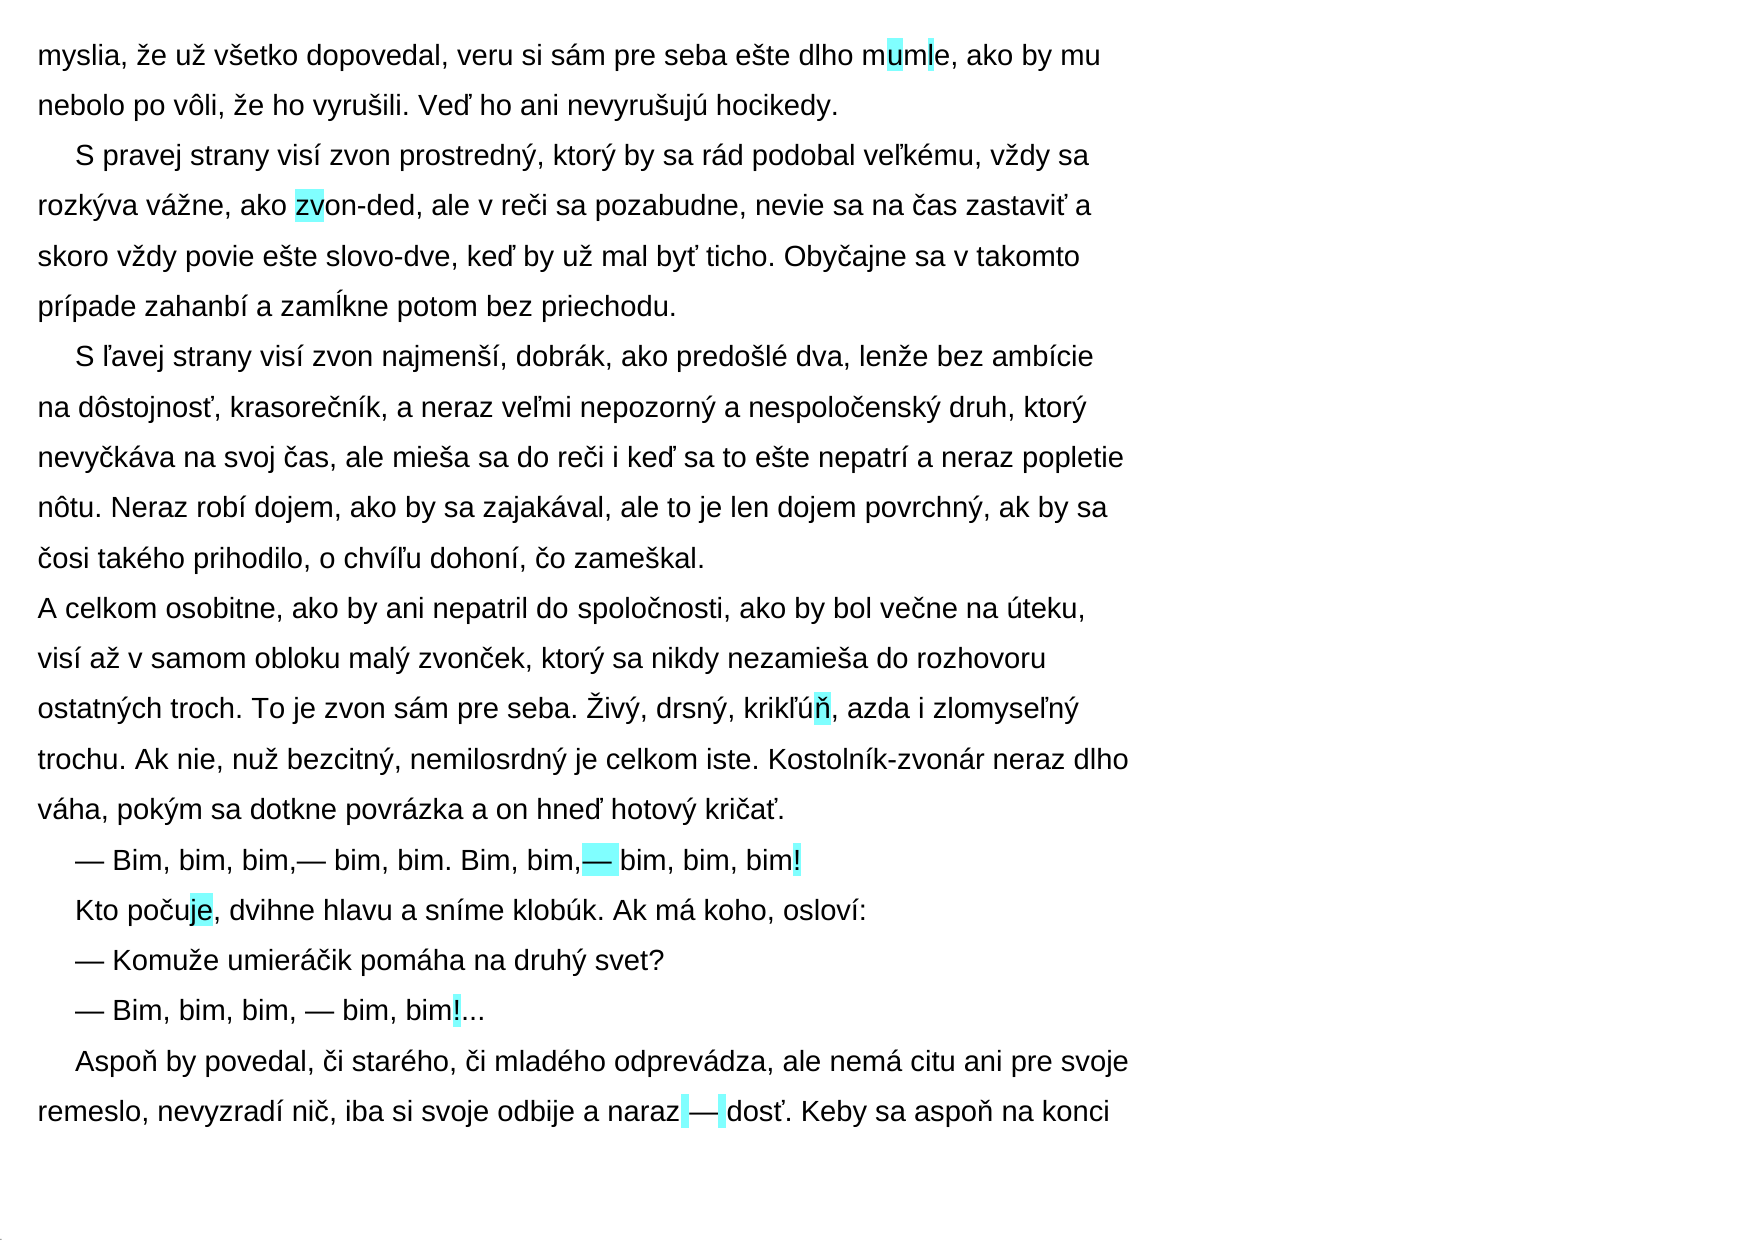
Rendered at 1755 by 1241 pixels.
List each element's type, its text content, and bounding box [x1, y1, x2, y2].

text Aspoň by povedal, či starého, či mladého odprevádza, ale nemá citu ani pre svoje remeslo, nevyzradí nič, iba si svoje odbije a naraz — dosť. Keby sa aspoň na konci [37, 1044, 1130, 1128]
text S pravej strany visí zvon prostredný, ktorý by sa rád podobal veľkému, vždy sa rozkýva vážne, ako zvon-ded, ale v reči sa pozabudne, nevie sa na čas zastaviť a skoro vždy povie ešte slovo-dve, keď by už mal byť ticho. Obyčajne sa v takomto prípade zahanbí a zamĺkne potom bez priechodu. [37, 138, 1130, 323]
text A celkom osobitne, ako by ani nepatril do spoločnosti, ako by bol večne na úteku, visí až v samom obloku malý zvonček, ktorý sa nikdy nezamieša do rozhovoru ostatných troch. To je zvon sám pre seba. Živý, drsný, krikľúň, azda i zlomyseľný trochu. Ak nie, nuž bezcitný, nemilosrdný je celkom iste. Kostolník-zvonár neraz dlho váha, pokým sa dotkne povrázka a on hneď hotový kričať. [37, 591, 1130, 826]
text — Bim, bim, bim, — bim, bim!... [37, 993, 1130, 1027]
text myslia, že už všetko dopovedal, veru si sám pre seba ešte dlho mumle, ako by mu nebolo po vôli, že ho vyrušili. Veď ho ani nevyrušujú hocikedy. [37, 37, 1130, 121]
text — Bim, bim, bim,— bim, bim. Bim, bim,— bim, bim, bim! [37, 842, 1130, 876]
text S ľavej strany visí zvon najmenší, dobrák, ako predošlé dva, lenže bez ambície na dôstojnosť, krasorečník, a neraz veľmi nepozorný a nespoločenský druh, ktorý nevyčkáva na svoj čas, ale mieša sa do reči i keď sa to ešte nepatrí a neraz popletie nôtu. Neraz robí dojem, ako by sa zajakával, ale to je len dojem povrchný, ak by sa čosi takého prihodilo, o chvíľu dohoní, čo zameškal. [37, 339, 1130, 574]
text — Komuže umieráčik pomáha na druhý svet? [37, 943, 1130, 977]
text Kto počuje, dvihne hlavu a sníme klobúk. Ak má koho, osloví: [37, 893, 1130, 926]
